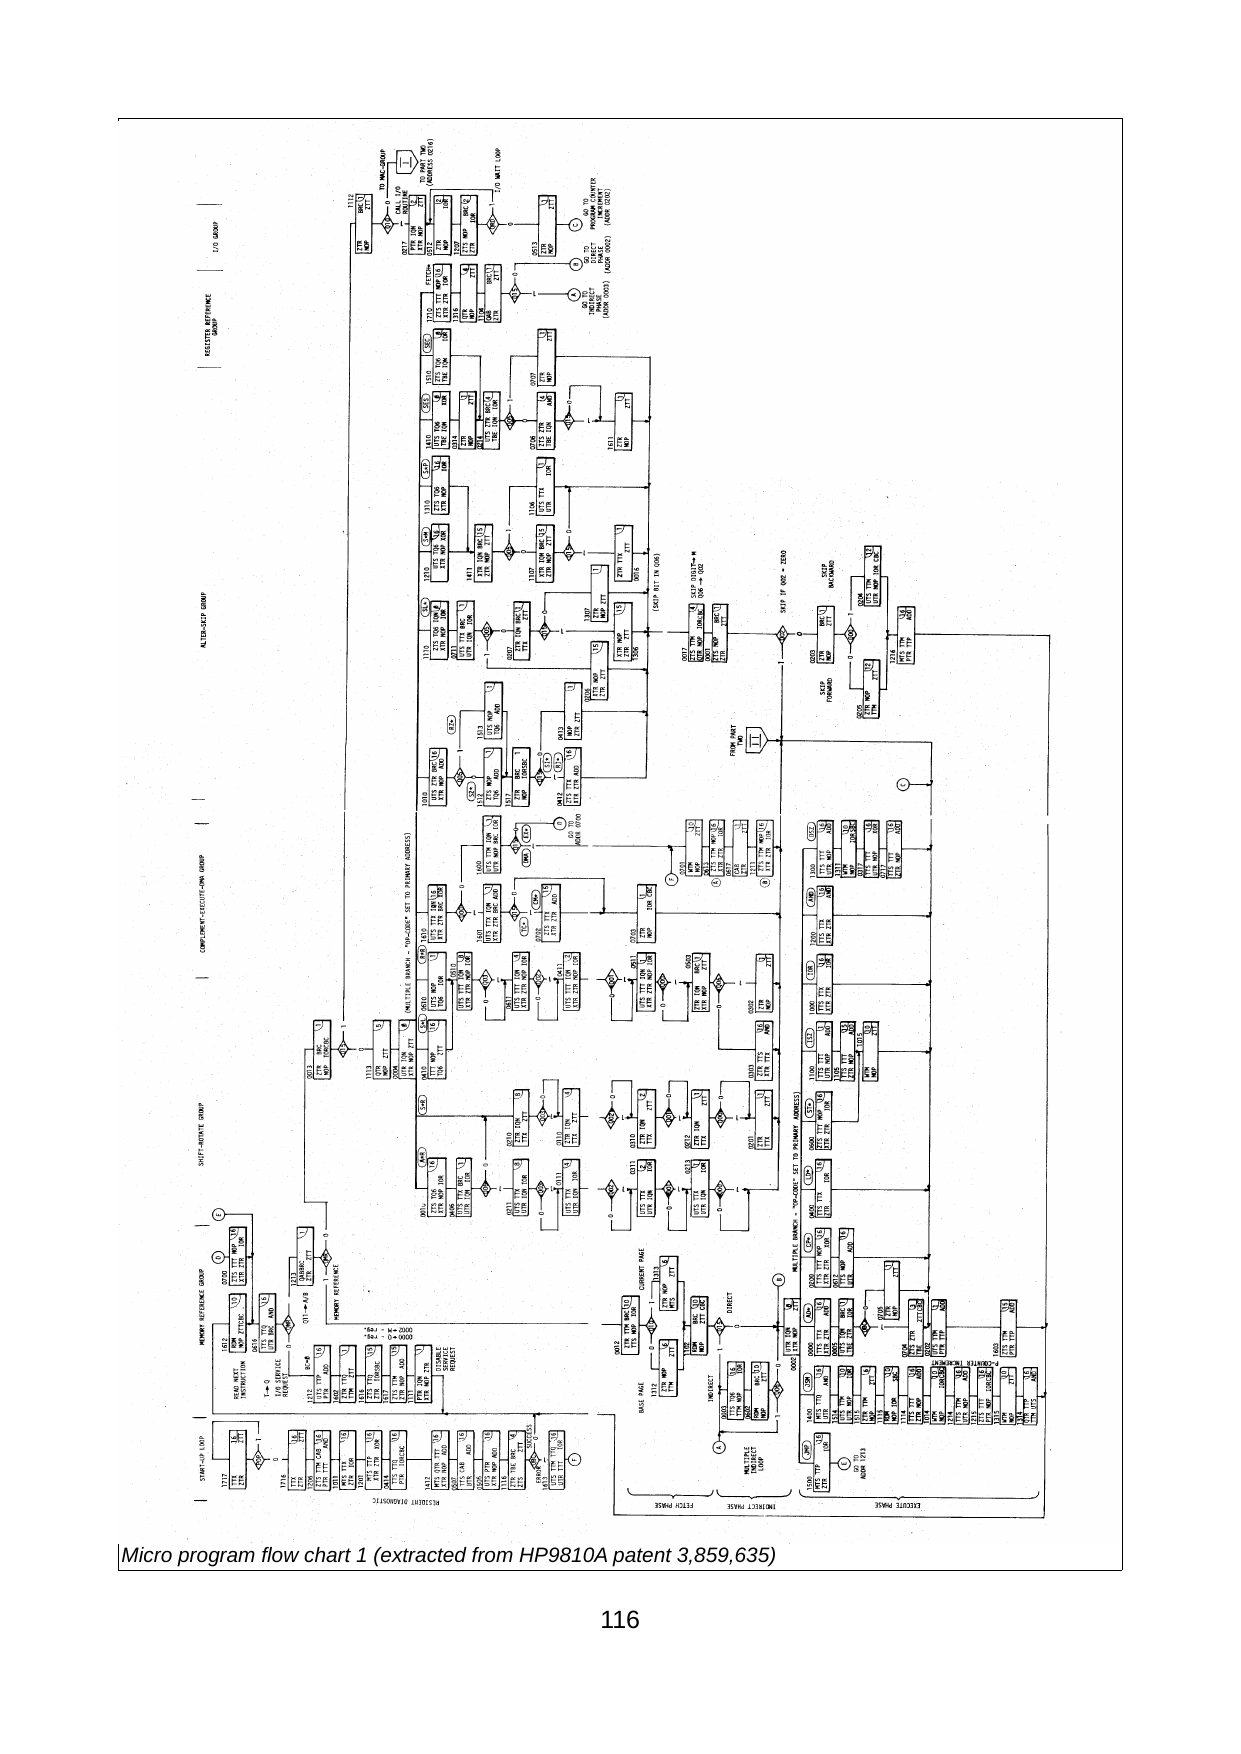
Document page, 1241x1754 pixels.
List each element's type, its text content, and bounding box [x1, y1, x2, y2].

picture [118, 121, 1122, 1544]
text Micro program flow chart 1 (extracted from HP9810A patent 3,859,635) [121, 1544, 1119, 1567]
